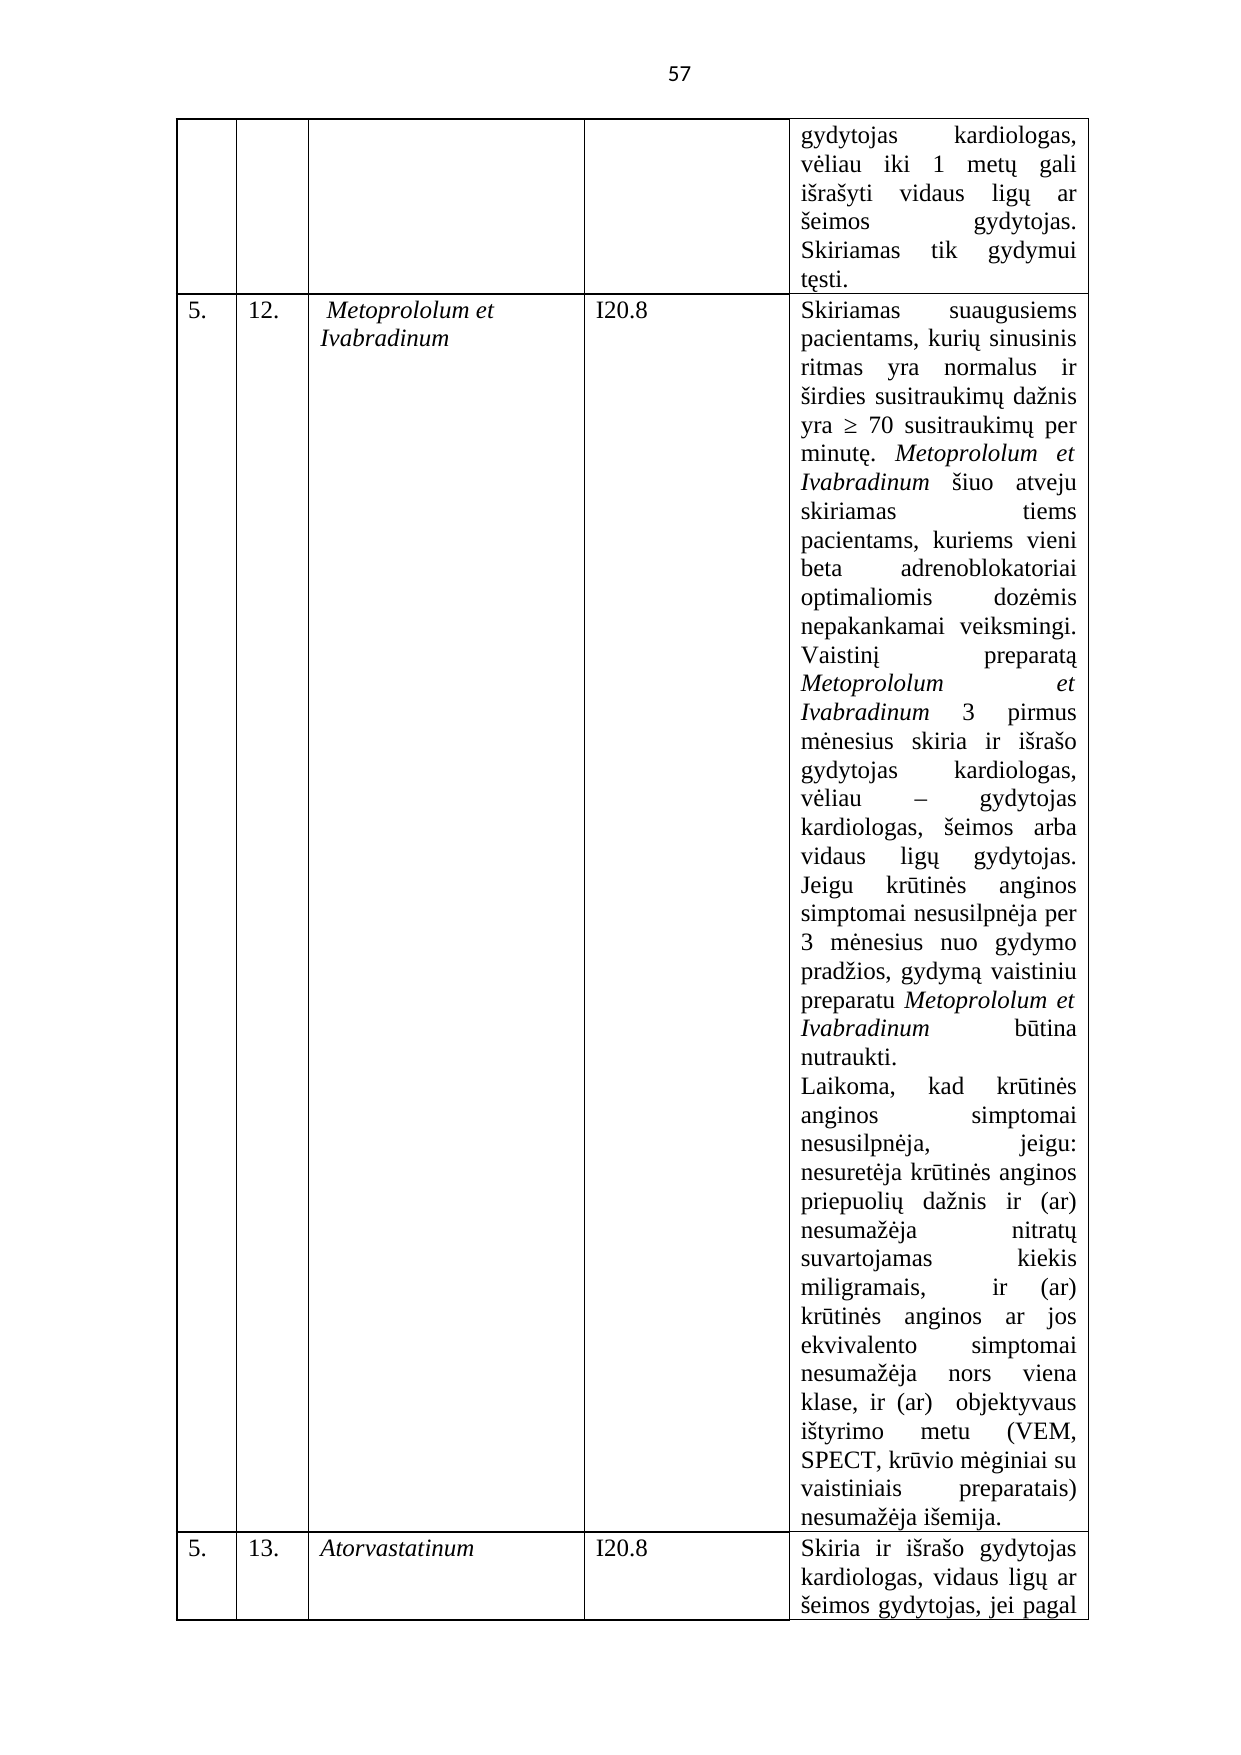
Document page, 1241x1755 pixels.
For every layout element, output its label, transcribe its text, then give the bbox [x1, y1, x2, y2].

table_cell [1089, 118, 1093, 293]
table_cell [237, 120, 308, 293]
table_cell [1099, 293, 1103, 1531]
table_cell [1109, 1531, 1123, 1619]
table_cell [1089, 293, 1093, 1531]
table_cell [1099, 1531, 1103, 1619]
table_cell 13. [237, 1533, 308, 1619]
table_cell [1093, 1531, 1099, 1619]
table_cell [1109, 293, 1123, 1531]
table_cell I20.8 [585, 295, 789, 1531]
table_cell [1093, 118, 1099, 293]
table_cell [1099, 118, 1103, 293]
table_cell 12. [237, 295, 308, 1531]
table_cell Metoprololum et Ivabradinum [309, 295, 584, 1531]
table_cell Skiriamas suaugusiems pacientams, kurių sinusinis ritmas yra normalus ir širdies susitraukimų dažnis yra ≥ 70 susitraukimų per minutę. Metoprololum et Ivabradinum šiuo atveju skiriamas tiems pacientams, kuriems vieni beta adrenoblokatoriai optimaliomis dozėmis nepakankamai veiksmingi. Vaistinį preparatą Metoprololum et Ivabradinum 3 pirmus mėnesius skiria ir išrašo gydytojas kardiologas, vėliau – gydytojas kardiologas, šeimos arba vidaus ligų gydytojas. Jeigu krūtinės anginos simptomai nesusilpnėja per 3 mėnesius nuo gydymo pradžios, gydymą vaistiniu preparatu Metoprololum et Ivabradinum būtina nutraukti. Laikoma, kad krūtinės anginos simptomai nesusilpnėja, jeigu: nesuretėja krūtinės anginos priepuolių dažnis ir (ar) nesumažėja nitratų suvartojamas kiekis miligramais, ir (ar) krūtinės anginos ar jos ekvivalento simptomai nesumažėja nors viena klase, ir (ar) objektyvaus ištyrimo metu (VEM, SPECT, krūvio mėginiai su vaistiniais preparatais) nesumažėja išemija. [790, 294, 1088, 1531]
table_cell Skiria ir išrašo gydytojas kardiologas, vidaus ligų ar šeimos gydytojas, jei pagal [790, 1532, 1088, 1619]
table_cell [1109, 118, 1123, 293]
table_cell [1103, 118, 1109, 293]
table_cell [1089, 1531, 1093, 1619]
table_cell [1103, 1531, 1109, 1619]
table_cell [585, 120, 789, 293]
table_cell I20.8 [585, 1533, 789, 1619]
table_cell gydytojas kardiologas, vėliau iki 1 metų gali išrašyti vidaus ligų ar šeimos gydytojas. Skiriamas tik gydymui tęsti. [790, 119, 1088, 293]
table_cell [1093, 293, 1099, 1531]
table_cell [1103, 293, 1109, 1531]
table_cell 5. [178, 1533, 236, 1619]
table_cell 5. [178, 295, 236, 1531]
table_cell [309, 120, 584, 293]
table_cell Atorvastatinum [309, 1533, 584, 1619]
table_cell [178, 120, 236, 293]
